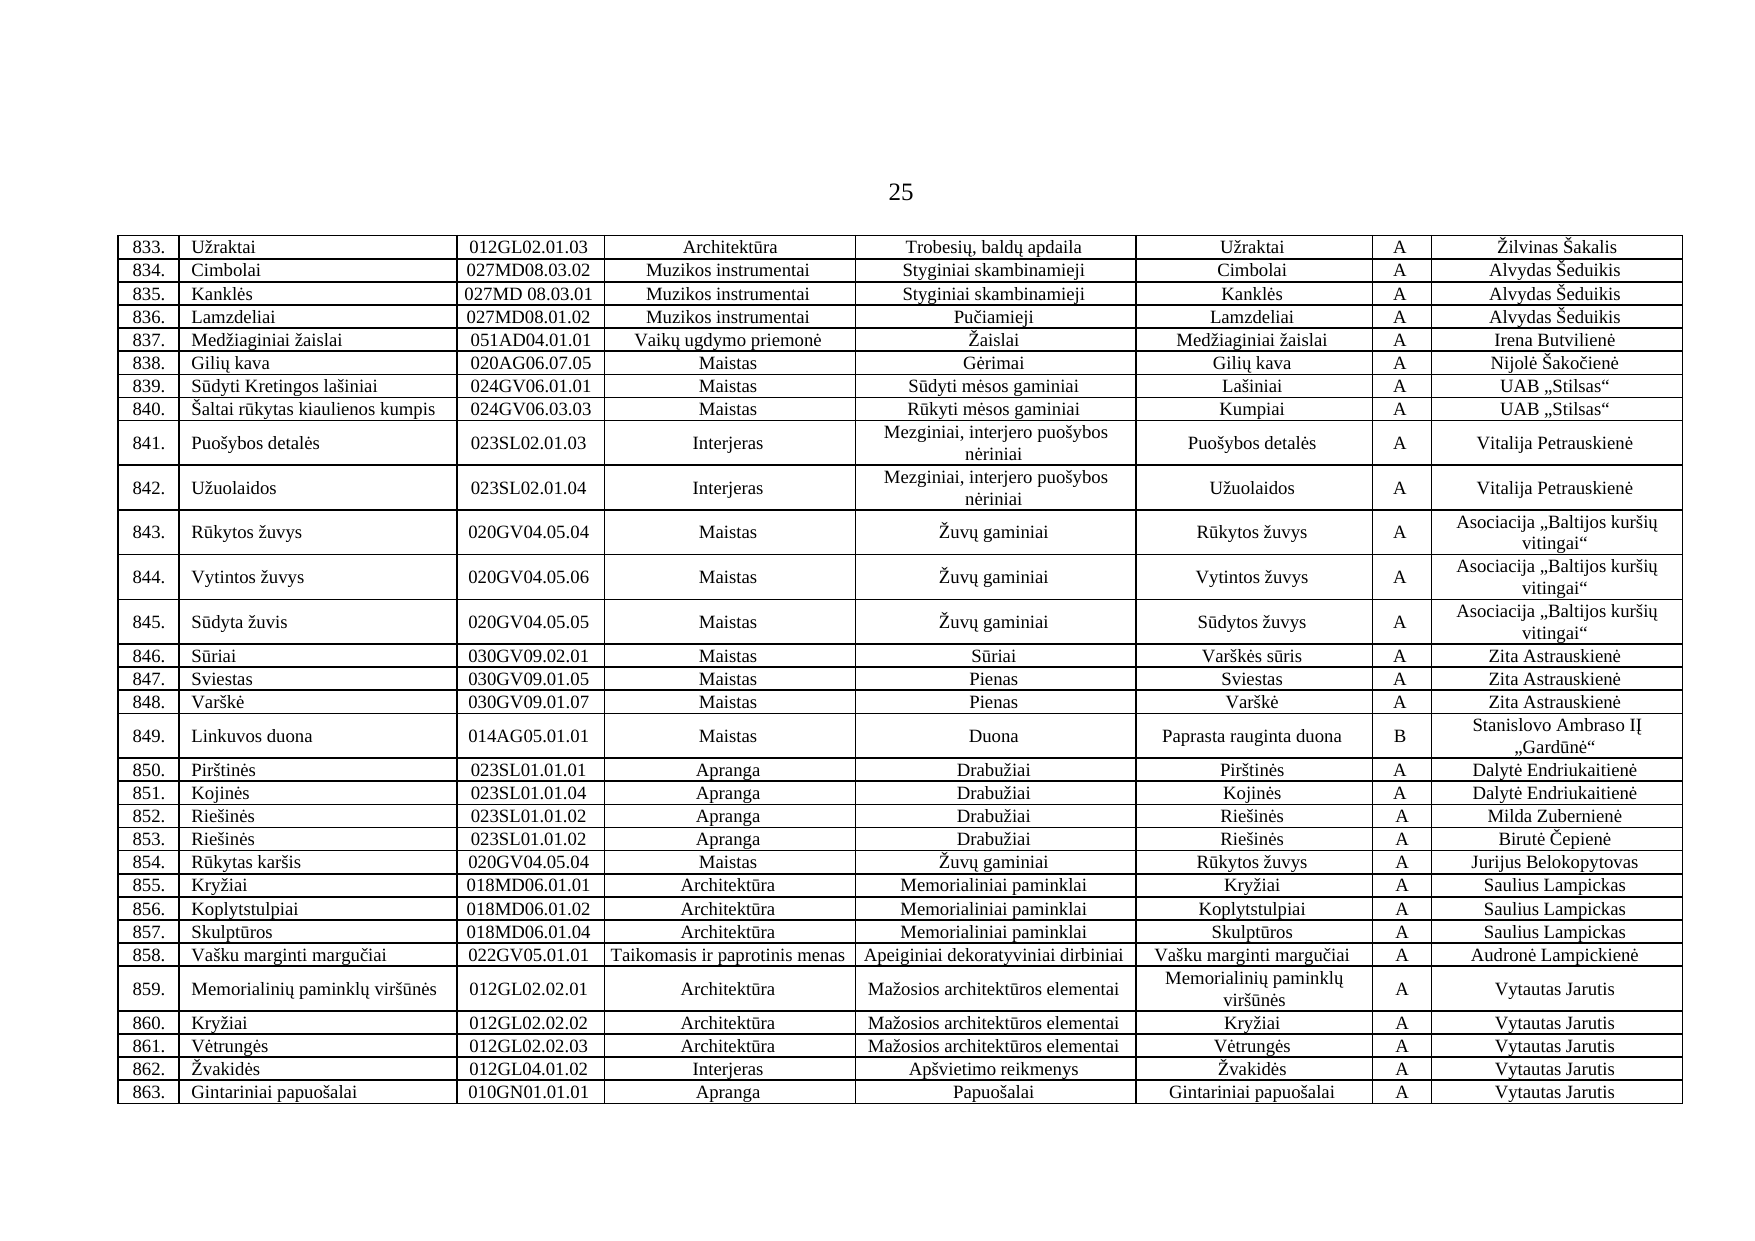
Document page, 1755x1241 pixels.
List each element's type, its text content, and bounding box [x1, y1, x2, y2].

table_cell Maistas [605, 851, 855, 873]
table_cell 853. [119, 828, 178, 850]
table_cell 850. [119, 759, 178, 780]
table_cell A [1373, 921, 1431, 942]
table_cell 847. [119, 668, 178, 689]
table_cell Vytintos žuvys [180, 555, 456, 598]
table_cell Styginiai skambinamieji [856, 283, 1135, 304]
table_cell Interjeras [605, 1058, 855, 1079]
table_cell Apranga [605, 759, 855, 780]
table_cell Užuolaidos [180, 466, 456, 509]
table_cell Mezginiai, interjero puošybos nėriniai [856, 466, 1135, 509]
table_cell 858. [119, 944, 178, 965]
table_cell 022GV05.01.01 [458, 944, 604, 965]
table_cell Riešinės [1137, 828, 1372, 850]
table_cell Apranga [605, 828, 855, 850]
table_cell 024GV06.01.01 [458, 375, 604, 397]
table_cell Maistas [605, 555, 855, 598]
table_cell 849. [119, 714, 178, 757]
table_cell 020GV04.05.05 [458, 600, 604, 643]
table_cell 014AG05.01.01 [458, 714, 604, 757]
table_cell 030GV09.02.01 [458, 645, 604, 666]
table_cell 843. [119, 511, 178, 554]
table_cell Irena Butvilienė [1432, 329, 1682, 350]
table_cell Pirštinės [180, 759, 456, 780]
table_cell Vitalija Petrauskienė [1432, 421, 1682, 464]
table_cell Maistas [605, 375, 855, 397]
table_cell Memorialiniai paminklai [856, 875, 1135, 896]
table_cell Apranga [605, 782, 855, 803]
table_cell A [1373, 306, 1431, 327]
table_cell Mažosios architektūros elementai [856, 1035, 1135, 1056]
table_cell A [1373, 875, 1431, 896]
table_cell 857. [119, 921, 178, 942]
table_cell A [1373, 1058, 1431, 1079]
table_cell Vitalija Petrauskienė [1432, 466, 1682, 509]
table_cell 834. [119, 260, 178, 281]
table_cell 836. [119, 306, 178, 327]
table_cell Žvakidės [1137, 1058, 1372, 1079]
table_cell Kryžiai [1137, 1012, 1372, 1033]
table_cell Linkuvos duona [180, 714, 456, 757]
table_cell 860. [119, 1012, 178, 1033]
table_cell Architektūra [605, 898, 855, 919]
table_cell Užraktai [180, 236, 456, 258]
table_cell 012GL02.02.02 [458, 1012, 604, 1033]
table_cell A [1373, 421, 1431, 464]
table_cell Architektūra [605, 967, 855, 1010]
table_cell Sūdyta žuvis [180, 600, 456, 643]
table_cell 051AD04.01.01 [458, 329, 604, 350]
table_cell Alvydas Šeduikis [1432, 283, 1682, 304]
table_cell 840. [119, 398, 178, 420]
table_cell Puošybos detalės [1137, 421, 1372, 464]
table_cell Duona [856, 714, 1135, 757]
table_cell Kanklės [1137, 283, 1372, 304]
table_cell Žvakidės [180, 1058, 456, 1079]
table_cell Medžiaginiai žaislai [180, 329, 456, 350]
table_cell Pučiamieji [856, 306, 1135, 327]
table_cell Žaislai [856, 329, 1135, 350]
table_cell A [1373, 782, 1431, 803]
table_cell Kumpiai [1137, 398, 1372, 420]
table_cell Skulptūros [1137, 921, 1372, 942]
table_cell Mezginiai, interjero puošybos nėriniai [856, 421, 1135, 464]
table_cell Sviestas [1137, 668, 1372, 689]
table_cell Cimbolai [1137, 260, 1372, 281]
table_cell Vytautas Jarutis [1432, 1012, 1682, 1033]
table_cell Pirštinės [1137, 759, 1372, 780]
table_cell 012GL02.02.01 [458, 967, 604, 1010]
table_cell Dalytė Endriukaitienė [1432, 759, 1682, 780]
table_cell A [1373, 236, 1431, 258]
table_cell Vėtrungės [180, 1035, 456, 1056]
table_cell 023SL01.01.02 [458, 805, 604, 827]
table_cell 020GV04.05.06 [458, 555, 604, 598]
table_cell 844. [119, 555, 178, 598]
table_cell Milda Zubernienė [1432, 805, 1682, 827]
table_cell 854. [119, 851, 178, 873]
table_cell A [1373, 828, 1431, 850]
table_cell Memorialinių paminklų viršūnės [180, 967, 456, 1010]
table_cell 848. [119, 691, 178, 712]
table_cell Sviestas [180, 668, 456, 689]
table_cell 010GN01.01.01 [458, 1081, 604, 1102]
table_cell Lamzdeliai [1137, 306, 1372, 327]
table_cell Gilių kava [1137, 352, 1372, 373]
table_cell Rūkytos žuvys [1137, 511, 1372, 554]
table_cell Apranga [605, 1081, 855, 1102]
table_cell 012GL04.01.02 [458, 1058, 604, 1079]
table_cell A [1373, 329, 1431, 350]
table_cell A [1373, 759, 1431, 780]
table_cell Kryžiai [1137, 875, 1372, 896]
table_cell Riešinės [1137, 805, 1372, 827]
table_cell Kanklės [180, 283, 456, 304]
table_cell Vašku marginti margučiai [180, 944, 456, 965]
table_cell 837. [119, 329, 178, 350]
table_cell Gilių kava [180, 352, 456, 373]
table_cell Kryžiai [180, 875, 456, 896]
table_cell Varškės sūris [1137, 645, 1372, 666]
table_cell 020GV04.05.04 [458, 851, 604, 873]
table_cell 863. [119, 1081, 178, 1102]
table_cell 839. [119, 375, 178, 397]
table_cell Apšvietimo reikmenys [856, 1058, 1135, 1079]
table_cell Riešinės [180, 828, 456, 850]
table_cell Užuolaidos [1137, 466, 1372, 509]
table_cell Zita Astrauskienė [1432, 668, 1682, 689]
table_cell Sūdyti mėsos gaminiai [856, 375, 1135, 397]
table_cell 023SL02.01.03 [458, 421, 604, 464]
table_cell Vytautas Jarutis [1432, 1035, 1682, 1056]
table_cell Gėrimai [856, 352, 1135, 373]
table_cell A [1373, 967, 1431, 1010]
table_cell 846. [119, 645, 178, 666]
table_cell Trobesių, baldų apdaila [856, 236, 1135, 258]
table_cell 023SL01.01.01 [458, 759, 604, 780]
table_cell Maistas [605, 645, 855, 666]
table_cell 851. [119, 782, 178, 803]
table_cell A [1373, 600, 1431, 643]
table_cell Styginiai skambinamieji [856, 260, 1135, 281]
table_cell Apranga [605, 805, 855, 827]
table_cell Architektūra [605, 921, 855, 942]
table_cell Vytautas Jarutis [1432, 1081, 1682, 1102]
table_cell A [1373, 944, 1431, 965]
table_cell Koplytstulpiai [1137, 898, 1372, 919]
table_cell Architektūra [605, 1035, 855, 1056]
table_cell Medžiaginiai žaislai [1137, 329, 1372, 350]
table_cell 018MD06.01.02 [458, 898, 604, 919]
table_cell A [1373, 805, 1431, 827]
table_cell Drabužiai [856, 805, 1135, 827]
table_cell Muzikos instrumentai [605, 306, 855, 327]
table_cell Vaikų ugdymo priemonė [605, 329, 855, 350]
table_cell Kryžiai [180, 1012, 456, 1033]
table_cell Maistas [605, 600, 855, 643]
table_cell 027MD08.03.02 [458, 260, 604, 281]
table_cell Alvydas Šeduikis [1432, 306, 1682, 327]
table_cell 833. [119, 236, 178, 258]
table_cell A [1373, 645, 1431, 666]
table_cell Zita Astrauskienė [1432, 691, 1682, 712]
table_cell A [1373, 398, 1431, 420]
table_cell Užraktai [1137, 236, 1372, 258]
table_cell A [1373, 352, 1431, 373]
table_cell Drabužiai [856, 828, 1135, 850]
table_cell UAB „Stilsas“ [1432, 398, 1682, 420]
table_cell Puošybos detalės [180, 421, 456, 464]
table_cell Sūriai [856, 645, 1135, 666]
table_cell 020AG06.07.05 [458, 352, 604, 373]
table_cell 845. [119, 600, 178, 643]
table_cell Memorialinių paminklų viršūnės [1137, 967, 1372, 1010]
table_cell Alvydas Šeduikis [1432, 260, 1682, 281]
table_cell Vašku marginti margučiai [1137, 944, 1372, 965]
table_cell 842. [119, 466, 178, 509]
table_cell A [1373, 1035, 1431, 1056]
table_cell Asociacija „Baltijos kuršių vitingai“ [1432, 600, 1682, 643]
table_cell Žuvų gaminiai [856, 851, 1135, 873]
table_cell UAB „Stilsas“ [1432, 375, 1682, 397]
table_cell 020GV04.05.04 [458, 511, 604, 554]
table_cell A [1373, 260, 1431, 281]
table_cell Sūdytos žuvys [1137, 600, 1372, 643]
table_cell Vėtrungės [1137, 1035, 1372, 1056]
table_cell A [1373, 511, 1431, 554]
table_cell 841. [119, 421, 178, 464]
table_cell Taikomasis ir paprotinis menas [605, 944, 855, 965]
table_cell Kojinės [180, 782, 456, 803]
table_cell B [1373, 714, 1431, 757]
table_cell A [1373, 283, 1431, 304]
table_cell 023SL01.01.04 [458, 782, 604, 803]
table_cell 012GL02.02.03 [458, 1035, 604, 1056]
table_cell A [1373, 668, 1431, 689]
table_cell Skulptūros [180, 921, 456, 942]
table_cell 861. [119, 1035, 178, 1056]
table_cell Rūkytos žuvys [1137, 851, 1372, 873]
table_cell Birutė Čepienė [1432, 828, 1682, 850]
table_cell Memorialiniai paminklai [856, 921, 1135, 942]
table_cell Gintariniai papuošalai [1137, 1081, 1372, 1102]
table_cell Interjeras [605, 421, 855, 464]
table_cell Drabužiai [856, 782, 1135, 803]
table_cell Kojinės [1137, 782, 1372, 803]
table_cell 027MD 08.03.01 [458, 283, 604, 304]
table_cell Maistas [605, 668, 855, 689]
table_cell Stanislovo Ambraso IĮ „Gardūnė“ [1432, 714, 1682, 757]
table_cell 024GV06.03.03 [458, 398, 604, 420]
table_cell A [1373, 1012, 1431, 1033]
table_cell Vytautas Jarutis [1432, 967, 1682, 1010]
table_cell Nijolė Šakočienė [1432, 352, 1682, 373]
table_cell Audronė Lampickienė [1432, 944, 1682, 965]
table_cell A [1373, 1081, 1431, 1102]
table_cell Mažosios architektūros elementai [856, 967, 1135, 1010]
table_cell Koplytstulpiai [180, 898, 456, 919]
table_cell 856. [119, 898, 178, 919]
table_cell A [1373, 851, 1431, 873]
table_cell Maistas [605, 352, 855, 373]
table_cell Žuvų gaminiai [856, 555, 1135, 598]
table_cell 838. [119, 352, 178, 373]
table_cell 835. [119, 283, 178, 304]
table_cell Maistas [605, 511, 855, 554]
table_cell A [1373, 375, 1431, 397]
table_cell Paprasta rauginta duona [1137, 714, 1372, 757]
table_cell 023SL01.01.02 [458, 828, 604, 850]
table_cell Asociacija „Baltijos kuršių vitingai“ [1432, 511, 1682, 554]
table_cell Lamzdeliai [180, 306, 456, 327]
table_cell Mažosios architektūros elementai [856, 1012, 1135, 1033]
table_cell Architektūra [605, 1012, 855, 1033]
table_cell Maistas [605, 691, 855, 712]
table_cell 027MD08.01.02 [458, 306, 604, 327]
table_cell Pienas [856, 691, 1135, 712]
table_cell Saulius Lampickas [1432, 921, 1682, 942]
table_cell Dalytė Endriukaitienė [1432, 782, 1682, 803]
table_cell Muzikos instrumentai [605, 260, 855, 281]
table_cell A [1373, 691, 1431, 712]
table_cell Varškė [180, 691, 456, 712]
table_cell Žuvų gaminiai [856, 511, 1135, 554]
table_cell Memorialiniai paminklai [856, 898, 1135, 919]
table_cell Muzikos instrumentai [605, 283, 855, 304]
table_cell Papuošalai [856, 1081, 1135, 1102]
table_cell 030GV09.01.05 [458, 668, 604, 689]
table_cell Zita Astrauskienė [1432, 645, 1682, 666]
table_cell Saulius Lampickas [1432, 875, 1682, 896]
table_cell Pienas [856, 668, 1135, 689]
table_cell Vytintos žuvys [1137, 555, 1372, 598]
table_cell A [1373, 555, 1431, 598]
table_cell 855. [119, 875, 178, 896]
table_cell Maistas [605, 398, 855, 420]
table_cell Riešinės [180, 805, 456, 827]
table_cell Rūkytas karšis [180, 851, 456, 873]
table_cell 023SL02.01.04 [458, 466, 604, 509]
table_cell Saulius Lampickas [1432, 898, 1682, 919]
table_cell Varškė [1137, 691, 1372, 712]
table_cell A [1373, 898, 1431, 919]
table_cell Interjeras [605, 466, 855, 509]
table_cell Architektūra [605, 236, 855, 258]
table_cell Sūdyti Kretingos lašiniai [180, 375, 456, 397]
table_cell Rūkyti mėsos gaminiai [856, 398, 1135, 420]
table_cell A [1373, 466, 1431, 509]
table_cell 012GL02.01.03 [458, 236, 604, 258]
table_cell Maistas [605, 714, 855, 757]
table_cell 862. [119, 1058, 178, 1079]
table_cell 859. [119, 967, 178, 1010]
table_cell Rūkytos žuvys [180, 511, 456, 554]
table_cell Asociacija „Baltijos kuršių vitingai“ [1432, 555, 1682, 598]
table_cell 018MD06.01.01 [458, 875, 604, 896]
table_cell Žuvų gaminiai [856, 600, 1135, 643]
table_cell Vytautas Jarutis [1432, 1058, 1682, 1079]
table_cell Šaltai rūkytas kiaulienos kumpis [180, 398, 456, 420]
table_cell Apeiginiai dekoratyviniai dirbiniai [856, 944, 1135, 965]
table_cell Drabužiai [856, 759, 1135, 780]
table_cell 852. [119, 805, 178, 827]
table_cell 030GV09.01.07 [458, 691, 604, 712]
table_cell Jurijus Belokopytovas [1432, 851, 1682, 873]
table_cell Gintariniai papuošalai [180, 1081, 456, 1102]
table_cell Sūriai [180, 645, 456, 666]
table_cell 018MD06.01.04 [458, 921, 604, 942]
table_cell Lašiniai [1137, 375, 1372, 397]
table_cell Žilvinas Šakalis [1432, 236, 1682, 258]
table_cell Architektūra [605, 875, 855, 896]
table_cell Cimbolai [180, 260, 456, 281]
